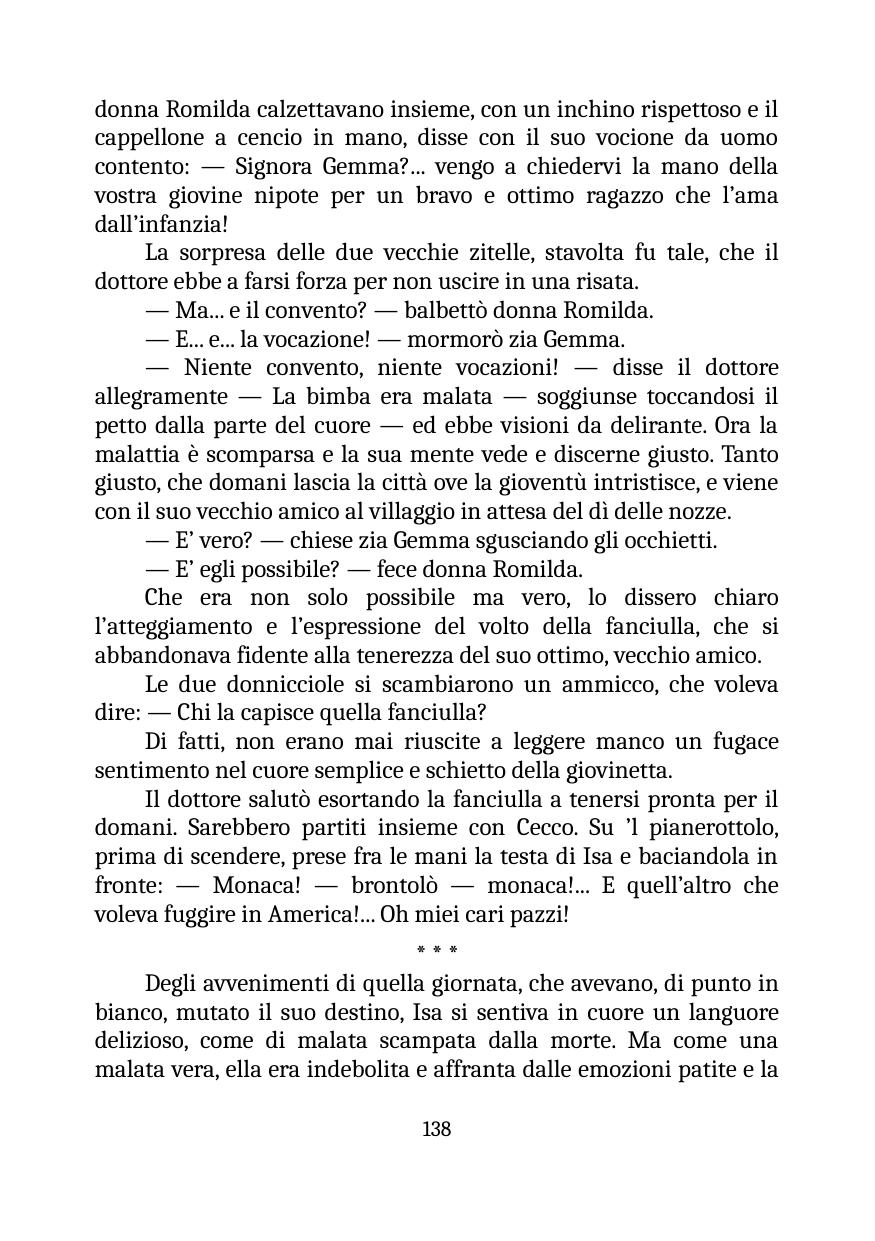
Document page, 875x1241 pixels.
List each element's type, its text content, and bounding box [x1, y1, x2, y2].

text Le due donnicciole si scambiarono un ammicco, che voleva dire: — Chi la capisce quella fanciulla? [94, 669, 779, 727]
text — E... e... la vocazione! — mormorò zia Gemma. [94, 324, 779, 353]
text Che era non solo possibile ma vero, lo dissero chiaro l’atteggiamento e l’espressione del volto della fanciulla, che si abbandonava fidente alla tenerezza del suo ottimo, vecchio amico. [94, 583, 779, 669]
text * * * [94, 940, 779, 969]
text — E’ vero? — chiese zia Gemma sgusciando gli occhietti. [94, 526, 779, 554]
text — Niente convento, niente vocazioni! — disse il dottore allegramente — La bimba era malata — soggiunse toccandosi il petto dalla parte del cuore — ed ebbe visioni da delirante. Ora la malattia è scomparsa e la sua mente vede e discerne giusto. Tanto giusto, che domani lascia la città ove la gioventù intristisce, e viene con il suo vecchio amico al villaggio in attesa del dì delle nozze. [94, 353, 779, 526]
text — E’ egli possibile? — fece donna Romilda. [94, 554, 779, 583]
text Di fatti, non erano mai riuscite a leggere manco un fugace sentimento nel cuore semplice e schietto della giovinetta. [94, 727, 779, 784]
text Il dottore salutò esortando la fanciulla a tenersi pronta per il domani. Sarebbero partiti insieme con Cecco. Su ’l pianerottolo, prima di scendere, prese fra le mani la testa di Isa e baciandola in fronte: — Monaca! — brontolò — monaca!... E quell’altro che voleva fuggire in America!... Oh miei cari pazzi! [94, 784, 779, 928]
text donna Romilda calzettavano insieme, con un inchino rispettoso e il cappellone a cencio in mano, disse con il suo vocione da uomo contento: — Signora Gemma?... vengo a chiedervi la mano della vostra giovine nipote per un bravo e ottimo ragazzo che l’ama dall’infanzia! [94, 94, 779, 238]
text La sorpresa delle due vecchie zitelle, stavolta fu tale, che il dottore ebbe a farsi forza per non uscire in una risata. [94, 238, 779, 296]
text — Ma... e il convento? — balbettò donna Romilda. [94, 296, 779, 324]
text Degli avvenimenti di quella giornata, che avevano, di punto in bianco, mutato il suo destino, Isa si sentiva in cuore un languore delizioso, come di malata scampata dalla morte. Ma come una malata vera, ella era indebolita e affranta dalle emozioni patite e la [94, 969, 779, 1084]
